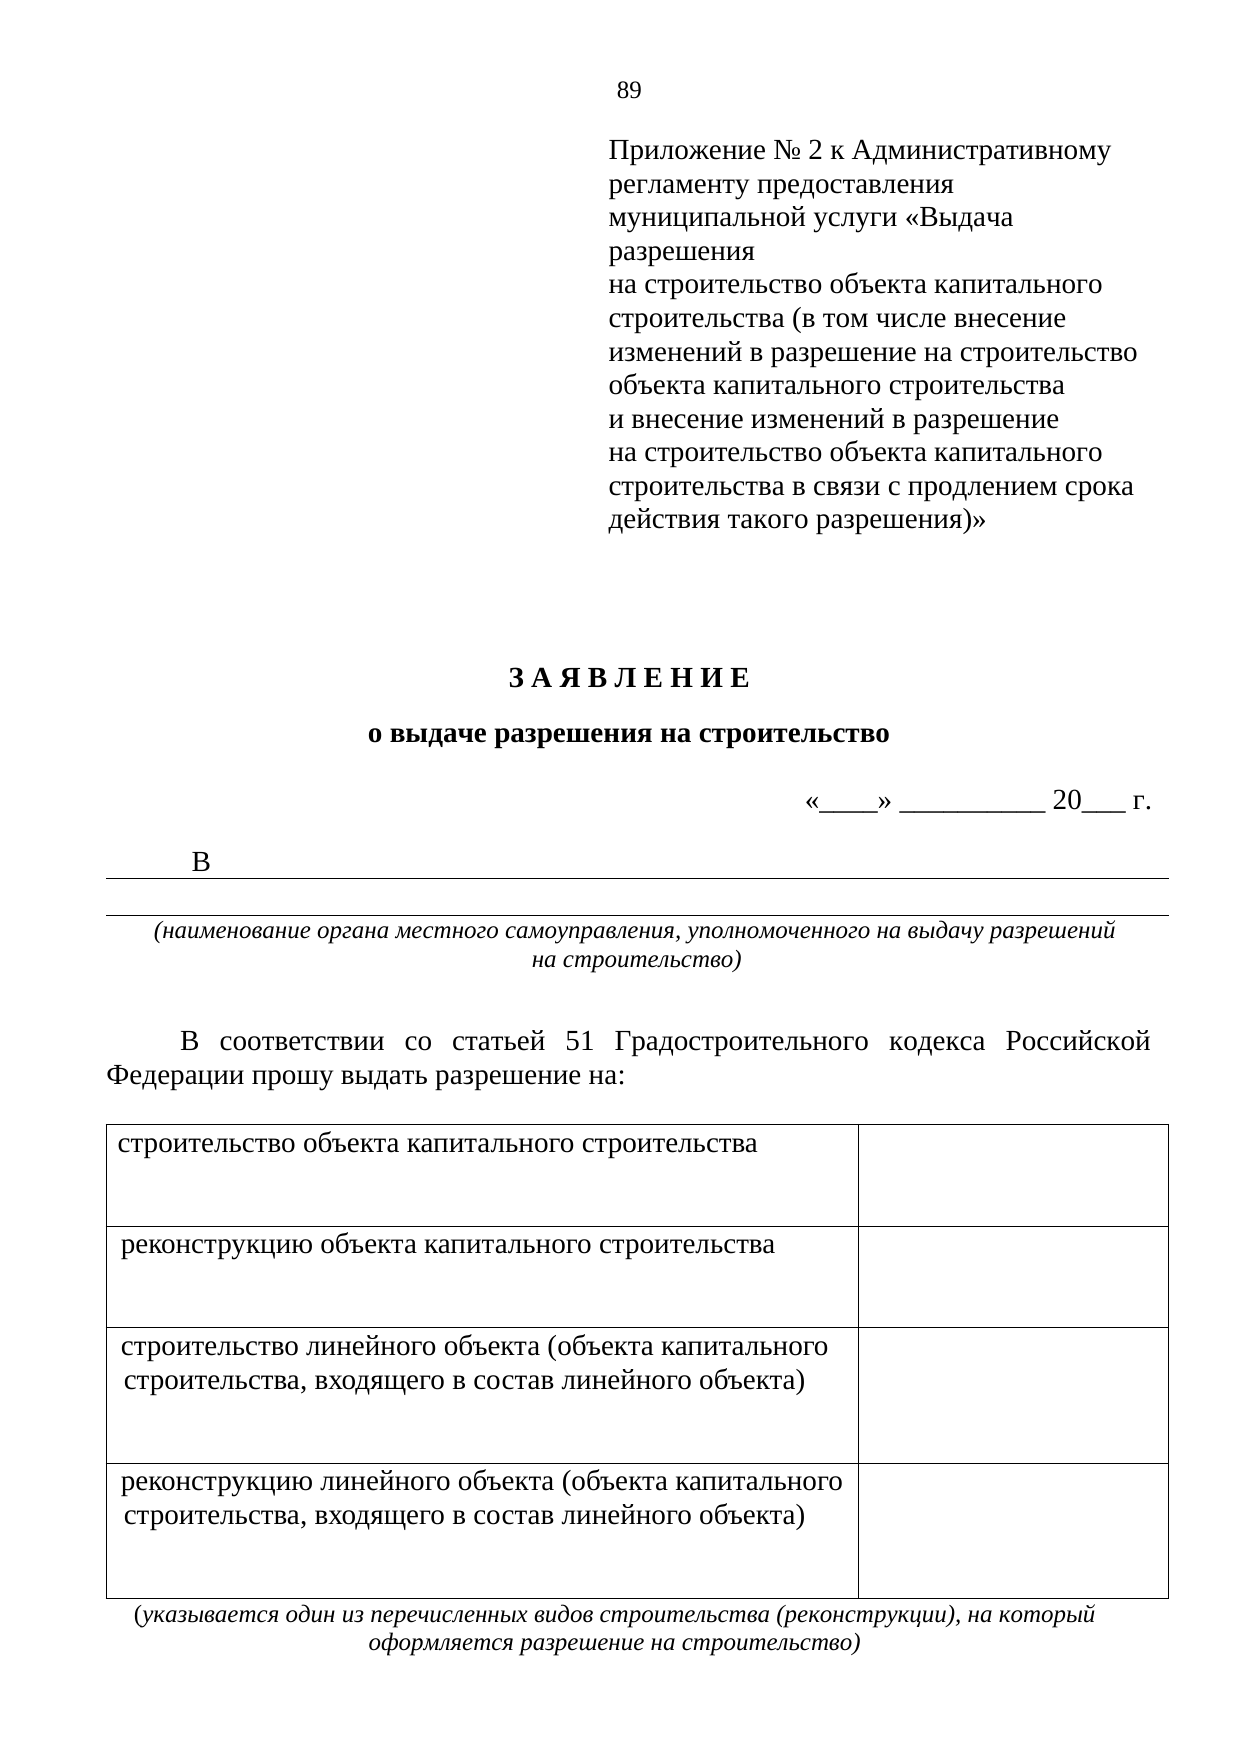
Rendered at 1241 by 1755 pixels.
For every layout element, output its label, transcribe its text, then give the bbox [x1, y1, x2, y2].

table_header В [106, 816, 1169, 878]
table_cell [106, 879, 1169, 914]
text «____» __________ 20___ г. [106, 782, 1152, 816]
table_cell [859, 1328, 1168, 1462]
table_header строительство объекта капитального строительства [107, 1125, 858, 1226]
table_cell (наименование органа местного самоуправления, уполномоченного на выдачу разрешений на строительство) [106, 916, 1169, 994]
text З А Я В Л Е Н И Е [106, 661, 1152, 694]
table_cell реконструкцию объекта капитального строительства [107, 1227, 858, 1327]
text о выдаче разрешения на строительство [106, 715, 1152, 748]
table_cell [859, 1464, 1168, 1598]
text Приложение № 2 к Административному регламенту предоставления муниципальной услуги «Выдача разрешения на строительство объекта капитального строительства (в том числе внесение изменений в разрешение на строительство объекта капитального строительства и внесение изменений в разрешение на строительство объекта капитального строительства в связи с продлением срока действия такого разрешения)» [608, 132, 1152, 535]
text (указывается один из перечисленных видов строительства (реконструкции), на который оформляется разрешение на строительство) [106, 1599, 1125, 1656]
text В соответствии со статьей 51 Градостроительного кодекса Российской Федерации прошу выдать разрешение на: [106, 1023, 1152, 1090]
table_cell [859, 1227, 1168, 1327]
table_header [859, 1125, 1168, 1226]
table_cell реконструкцию линейного объекта (объекта капитального строительства, входящего в состав линейного объекта) [107, 1464, 858, 1598]
table_cell строительство линейного объекта (объекта капитального строительства, входящего в состав линейного объекта) [107, 1328, 858, 1462]
